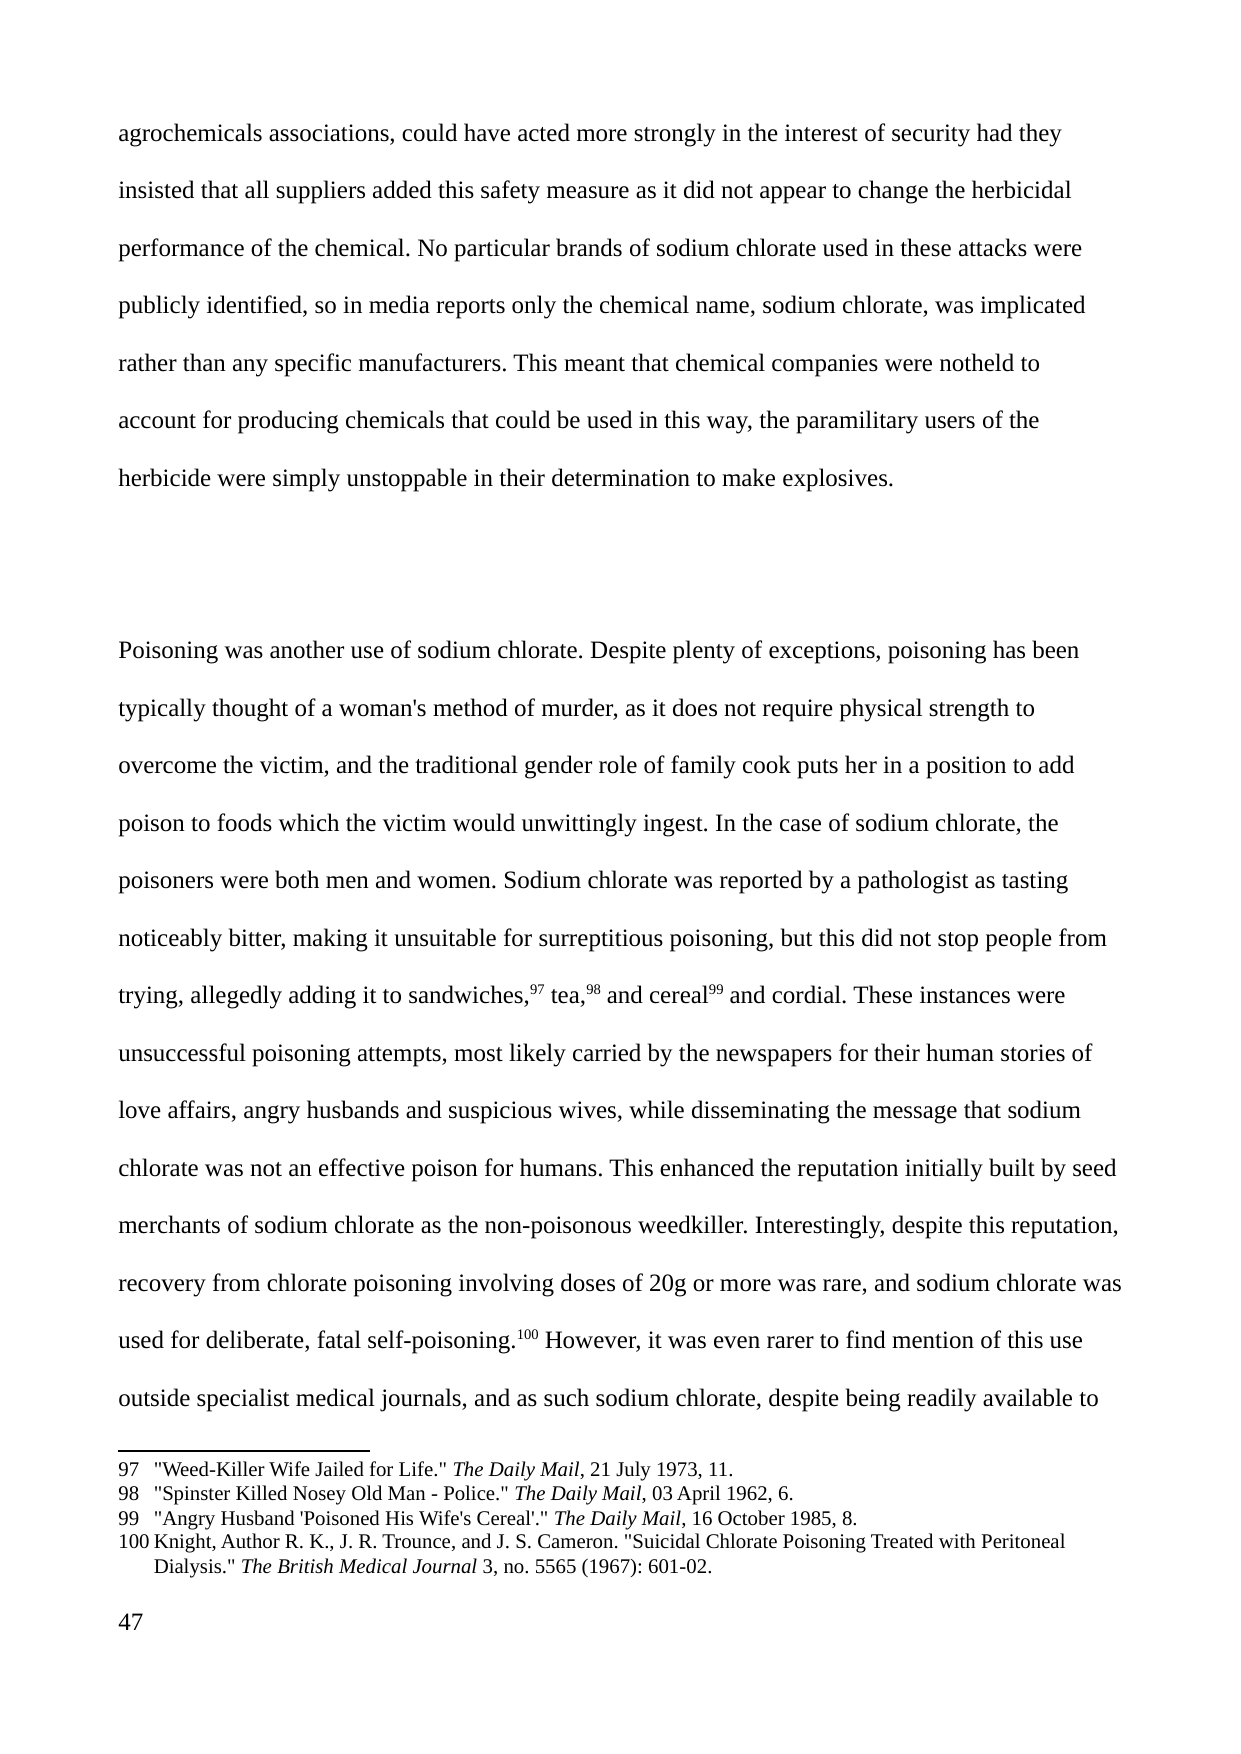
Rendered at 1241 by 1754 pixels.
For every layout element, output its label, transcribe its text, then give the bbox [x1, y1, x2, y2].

text "Spinster Killed Nosey Old Man - Police." The Daily Mail, 03 April 1962, 6. [118, 1481, 1122, 1505]
text "Weed-Killer Wife Jailed for Life." The Daily Mail, 21 July 1973, 11. [118, 1457, 1122, 1481]
text agrochemicals associations, could have acted more strongly in the interest of security had they insisted that all suppliers added this safety measure as it did not appear to change the herbicidal performance of the chemical. No particular brands of sodium chlorate used in these attacks were publicly identified, so in media reports only the chemical name, sodium chlorate, was implicated rather than any specific manufacturers. This meant that chemical companies were notheld to account for producing chemicals that could be used in this way, the paramilitary users of the herbicide were simply unstoppable in their determination to make explosives. [118, 118, 1122, 492]
text Knight, Author R. K., J. R. Trounce, and J. S. Cameron. "Suicidal Chlorate Poisoning Treated with Peritoneal Dialysis." The British Medical Journal 3, no. 5565 (1967): 601-02. [118, 1529, 1122, 1578]
text "Angry Husband 'Poisoned His Wife's Cereal'." The Daily Mail, 16 October 1985, 8. [118, 1505, 1122, 1529]
text Poisoning was another use of sodium chlorate. Despite plenty of exceptions, poisoning has been typically thought of a woman's method of murder, as it does not require physical strength to overcome the victim, and the traditional gender role of family cook puts her in a position to add poison to foods which the victim would unwittingly ingest. In the case of sodium chlorate, the poisoners were both men and women. Sodium chlorate was reported by a pathologist as tasting noticeably bitter, making it unsuitable for surreptitious poisoning, but this did not stop people from trying, allegedly adding it to sandwiches, tea, and cereal and cordial. These instances were unsuccessful poisoning attempts, most likely carried by the newspapers for their human stories of love affairs, angry husbands and suspicious wives, while disseminating the message that sodium chlorate was not an effective poison for humans. This enhanced the reputation initially built by seed merchants of sodium chlorate as the non-poisonous weedkiller. Interestingly, despite this reputation, recovery from chlorate poisoning involving doses of 20g or more was rare, and sodium chlorate was used for deliberate, fatal self-poisoning. However, it was even rarer to find mention of this use outside specialist medical journals, and as such sodium chlorate, despite being readily available to [118, 636, 1122, 1412]
